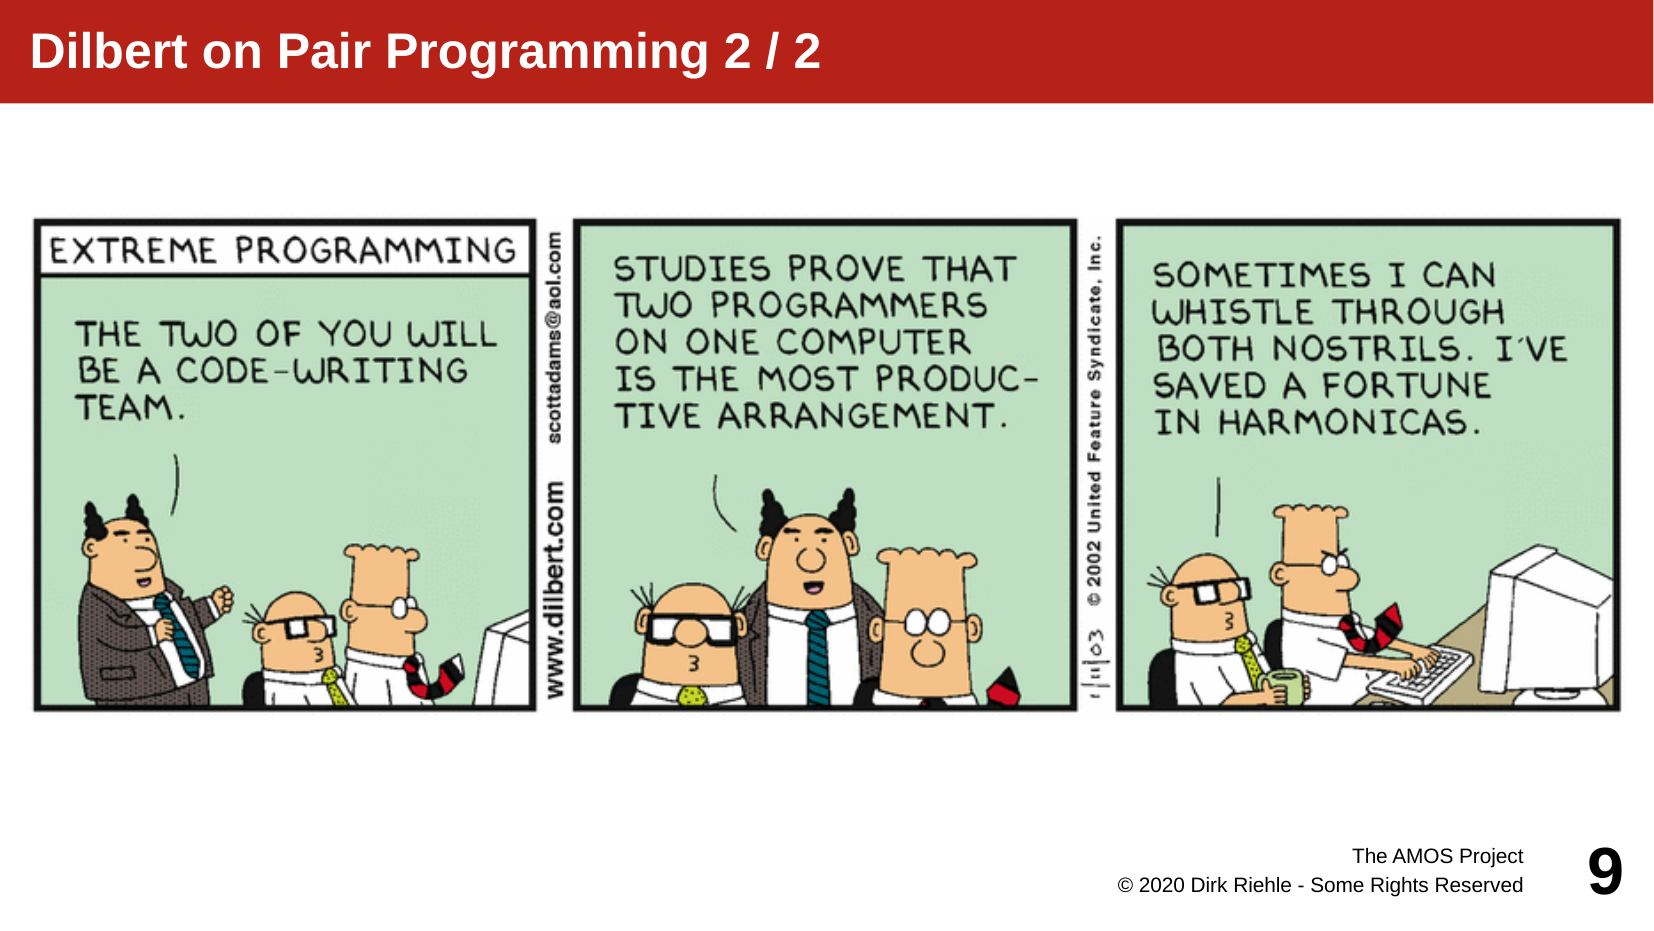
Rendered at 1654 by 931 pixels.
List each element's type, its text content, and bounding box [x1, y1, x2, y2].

picture [29, 132, 1625, 798]
title Dilbert on Pair Programming 2 / 2 [0, 0, 1654, 104]
